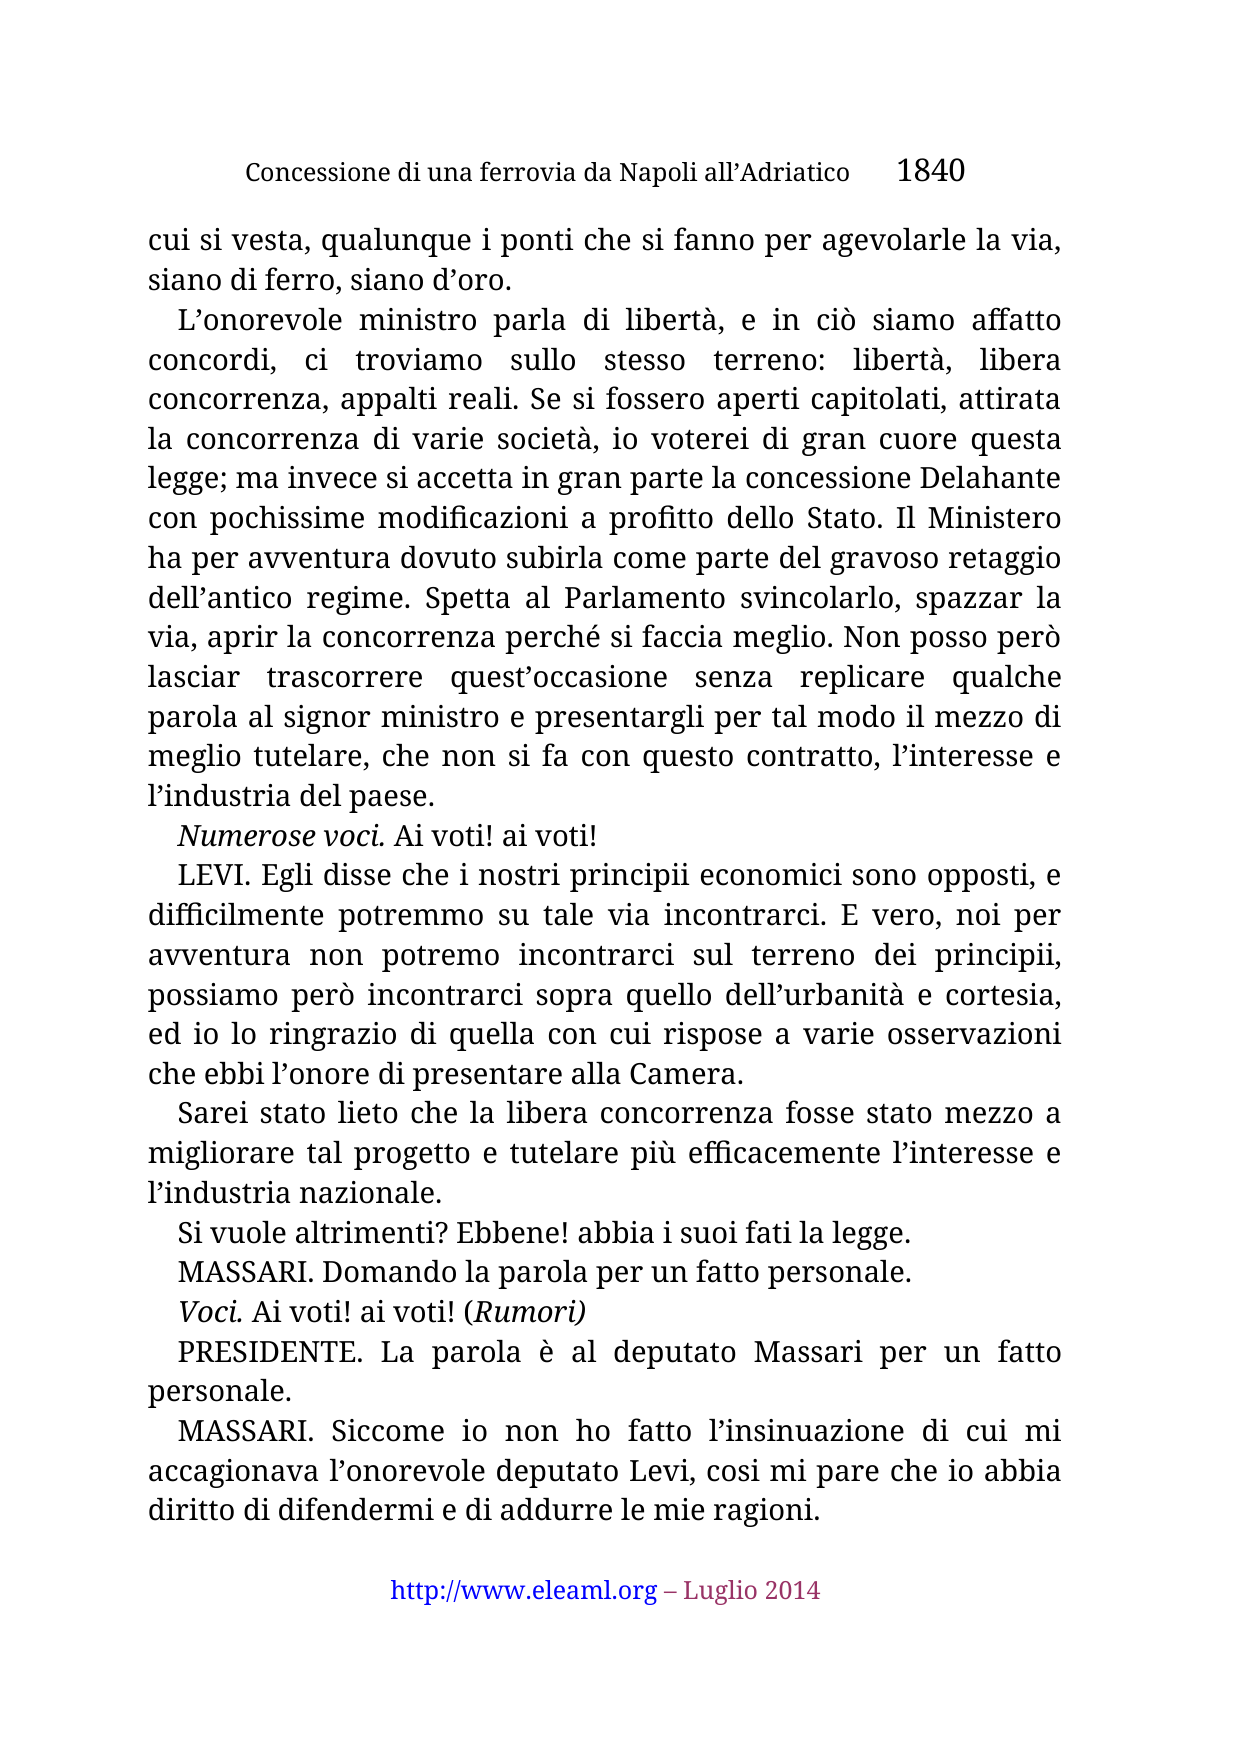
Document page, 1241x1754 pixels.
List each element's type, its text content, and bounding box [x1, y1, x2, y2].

text PRESIDENTE. La parola è al deputato Massari per un fatto personale. [148, 1331, 1063, 1410]
text Voci. Ai voti! ai voti! (Rumori) [148, 1291, 1063, 1331]
text LEVI. Egli disse che i nostri principii economici sono opposti, e difficilmente potremmo su tale via incontrarci. E vero, noi per avventura non potremo incontrarci sul terreno dei principii, possiamo però incontrarci sopra quello dell’urbanità e cortesia, ed io lo ringrazio di quella con cui rispose a varie osservazioni che ebbi l’onore di presentare alla Camera. [148, 855, 1063, 1093]
text MASSARI. Siccome io non ho fatto l’insinuazione di cui mi accagionava l’onorevole deputato Levi, cosi mi pare che io abbia diritto di difendermi e di addurre le mie ragioni. [148, 1410, 1063, 1529]
text MASSARI. Domando la parola per un fatto personale. [148, 1252, 1063, 1291]
text cui si vesta, qualunque i ponti che si fanno per agevolarle la via, siano di ferro, siano d’oro. [148, 220, 1063, 299]
text Si vuole altrimenti? Ebbene! abbia i suoi fati la legge. [148, 1212, 1063, 1252]
text Numerose voci. Ai voti! ai voti! [148, 815, 1063, 855]
text L’onorevole ministro parla di libertà, e in ciò siamo affatto concordi, ci troviamo sullo stesso terreno: libertà, libera concorrenza, appalti reali. Se si fossero aperti capitolati, attirata la concorrenza di varie società, io voterei di gran cuore questa legge; ma invece si accetta in gran parte la concessione Delahante con pochissime modificazioni a profitto dello Stato. Il Ministero ha per avventura dovuto subirla come parte del gravoso retaggio dell’antico regime. Spetta al Parlamento svincolarlo, spazzar la via, aprir la concorrenza perché si faccia meglio. Non posso però lasciar trascorrere quest’occasione senza replicare qualche parola al signor ministro e presentargli per tal modo il mezzo di meglio tutelare, che non si fa con questo contratto, l’interesse e l’industria del paese. [148, 299, 1063, 815]
text Sarei stato lieto che la libera concorrenza fosse stato mezzo a migliorare tal progetto e tutelare più efficacemente l’interesse e l’industria nazionale. [148, 1093, 1063, 1212]
